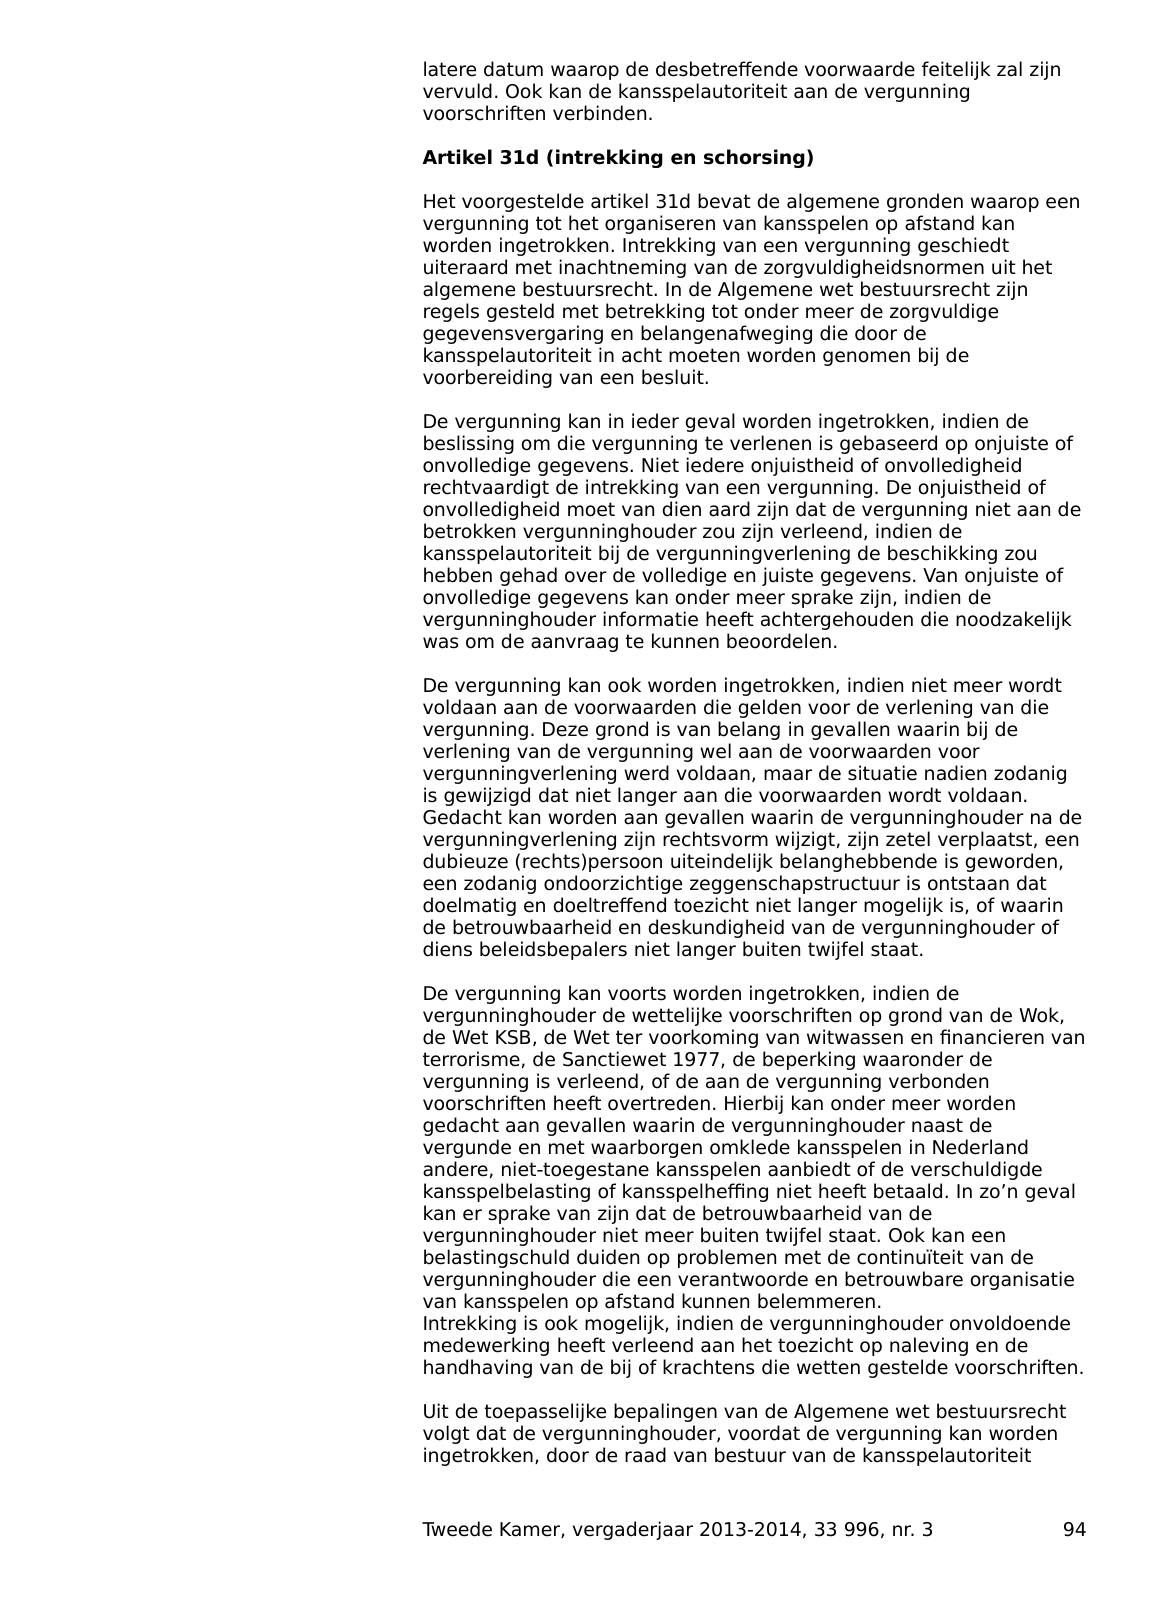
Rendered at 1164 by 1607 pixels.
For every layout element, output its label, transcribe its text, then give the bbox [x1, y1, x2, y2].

text Het voorgestelde artikel 31d bevat de algemene gronden waarop een vergunning tot het organiseren van kansspelen op afstand kan worden ingetrokken. Intrekking van een vergunning geschiedt uiteraard met inachtneming van de zorgvuldigheidsnormen uit het algemene bestuursrecht. In de Algemene wet bestuursrecht zijn regels gesteld met betrekking tot onder meer de zorgvuldige gegevensvergaring en belangenafweging die door de kansspelautoriteit in acht moeten worden genomen bij de voorbereiding van een besluit. [422, 191, 1087, 389]
text De vergunning kan in ieder geval worden ingetrokken, indien de beslissing om die vergunning te verlenen is gebaseerd op onjuiste of onvolledige gegevens. Niet iedere onjuistheid of onvolledigheid rechtvaardigt de intrekking van een vergunning. De onjuistheid of onvolledigheid moet van dien aard zijn dat de vergunning niet aan de betrokken vergunninghouder zou zijn verleend, indien de kansspelautoriteit bij de vergunningverlening de beschikking zou hebben gehad over de volledige en juiste gegevens. Van onjuiste of onvolledige gegevens kan onder meer sprake zijn, indien de vergunninghouder informatie heeft achtergehouden die noodzakelijk was om de aanvraag te kunnen beoordelen. [422, 411, 1087, 653]
text latere datum waarop de desbetreffende voorwaarde feitelijk zal zijn vervuld. Ook kan de kansspelautoriteit aan de vergunning voorschriften verbinden. [422, 59, 1087, 125]
text De vergunning kan ook worden ingetrokken, indien niet meer wordt voldaan aan de voorwaarden die gelden voor de verlening van die vergunning. Deze grond is van belang in gevallen waarin bij de verlening van de vergunning wel aan de voorwaarden voor vergunningverlening werd voldaan, maar de situatie nadien zodanig is gewijzigd dat niet langer aan die voorwaarden wordt voldaan. Gedacht kan worden aan gevallen waarin de vergunninghouder na de vergunningverlening zijn rechtsvorm wijzigt, zijn zetel verplaatst, een dubieuze (rechts)persoon uiteindelijk belanghebbende is geworden, een zodanig ondoorzichtige zeggenschapstructuur is ontstaan dat doelmatig en doeltreffend toezicht niet langer mogelijk is, of waarin de betrouwbaarheid en deskundigheid van de vergunninghouder of diens beleidsbepalers niet langer buiten twijfel staat. [422, 675, 1087, 961]
subtitle Artikel 31d (intrekking en schorsing) [422, 147, 1087, 169]
text Intrekking is ook mogelijk, indien de vergunninghouder onvoldoende medewerking heeft verleend aan het toezicht op naleving en de handhaving van de bij of krachtens die wetten gestelde voorschriften. [422, 1313, 1087, 1379]
text De vergunning kan voorts worden ingetrokken, indien de vergunninghouder de wettelijke voorschriften op grond van de Wok, de Wet KSB, de Wet ter voorkoming van witwassen en financieren van terrorisme, de Sanctiewet 1977, de beperking waaronder de vergunning is verleend, of de aan de vergunning verbonden voorschriften heeft overtreden. Hierbij kan onder meer worden gedacht aan gevallen waarin de vergunninghouder naast de vergunde en met waarborgen omklede kansspelen in Nederland andere, niet-toegestane kansspelen aanbiedt of de verschuldigde kansspelbelasting of kansspelheffing niet heeft betaald. In zo’n geval kan er sprake van zijn dat de betrouwbaarheid van de vergunninghouder niet meer buiten twijfel staat. Ook kan een belastingschuld duiden op problemen met de continuïteit van de vergunninghouder die een verantwoorde en betrouwbare organisatie van kansspelen op afstand kunnen belemmeren. [422, 983, 1087, 1313]
text Uit de toepasselijke bepalingen van de Algemene wet bestuursrecht volgt dat de vergunninghouder, voordat de vergunning kan worden ingetrokken, door de raad van bestuur van de kansspelautoriteit [422, 1401, 1087, 1467]
